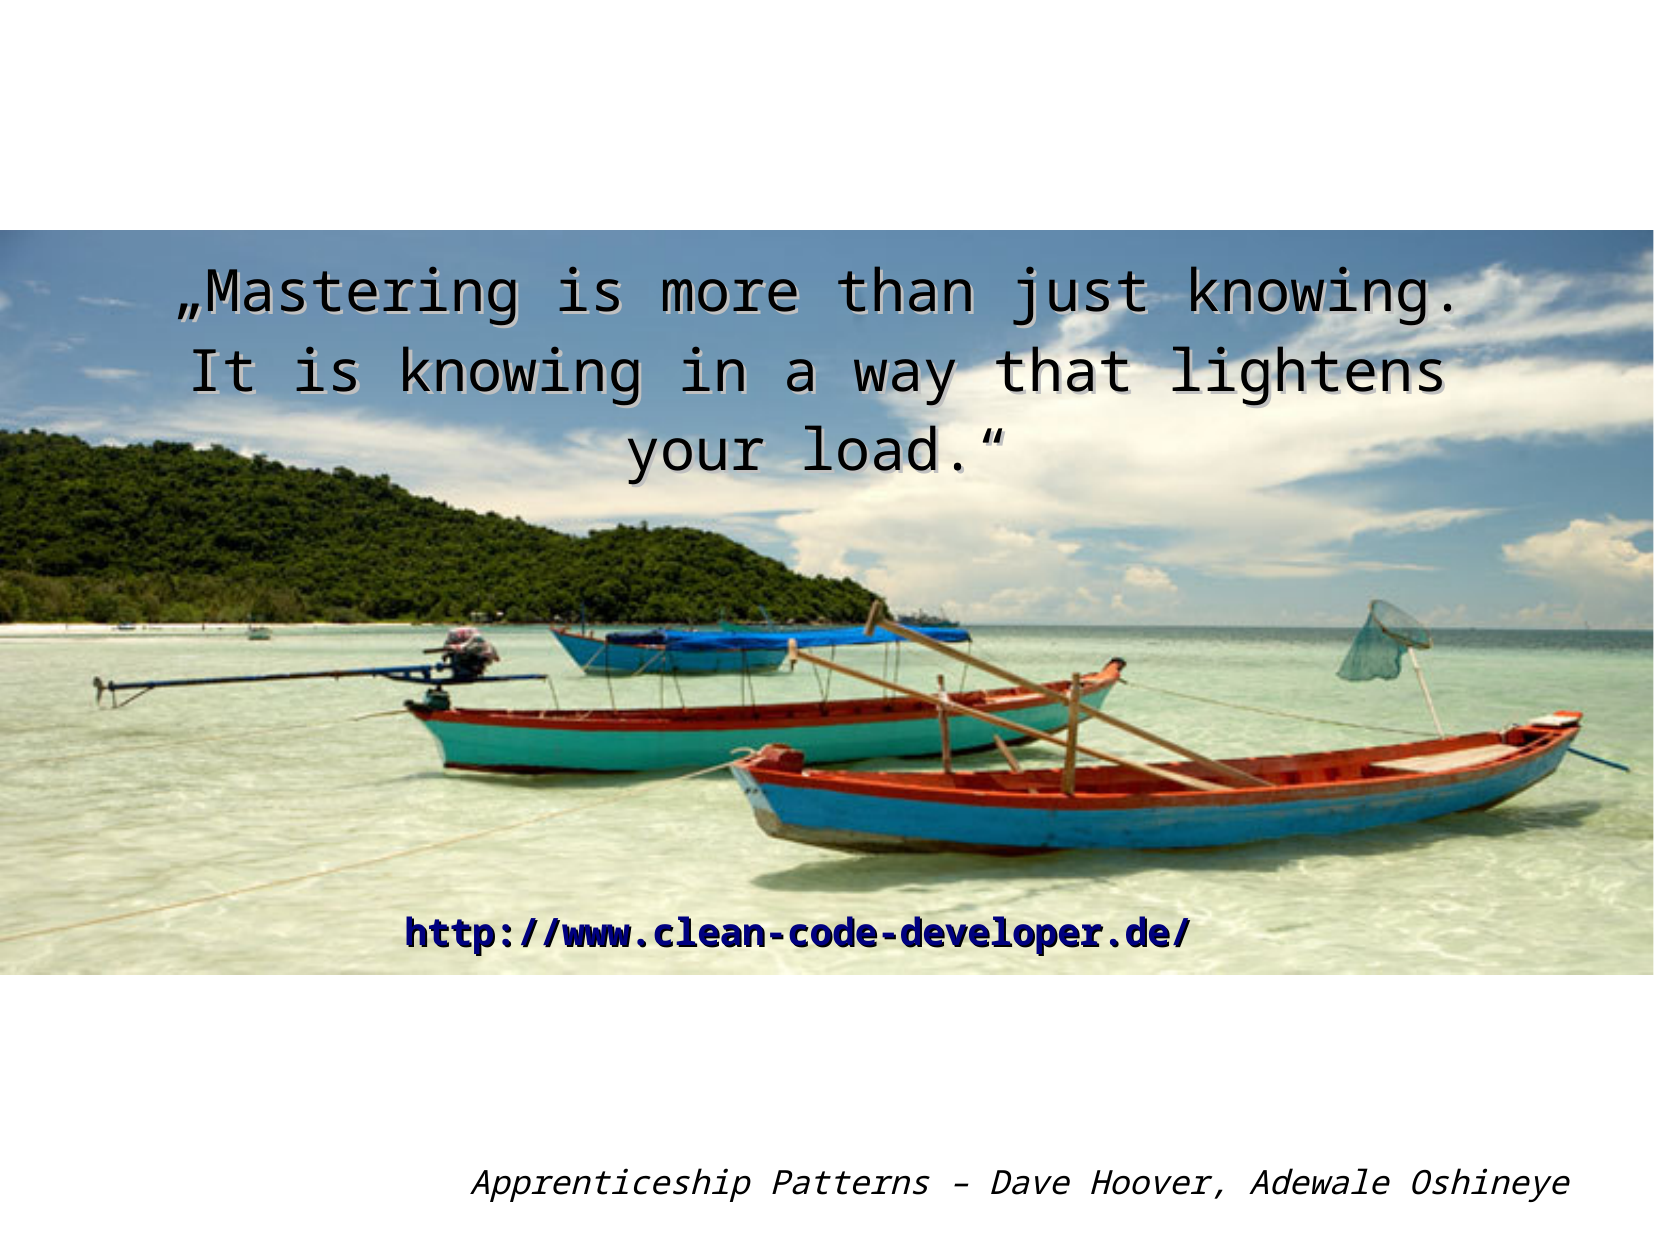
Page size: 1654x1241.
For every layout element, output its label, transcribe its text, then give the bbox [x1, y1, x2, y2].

picture [0, 230, 1654, 975]
text_box http://www.clean-code-developer.de/ [389, 897, 1229, 960]
text_box Apprenticeship Patterns – Dave Hoover, Adewale Oshineye [454, 1151, 1636, 1209]
text_box „Mastering is more than just knowing. It is knowing in a way that lightens your load.“ [135, 242, 1501, 477]
